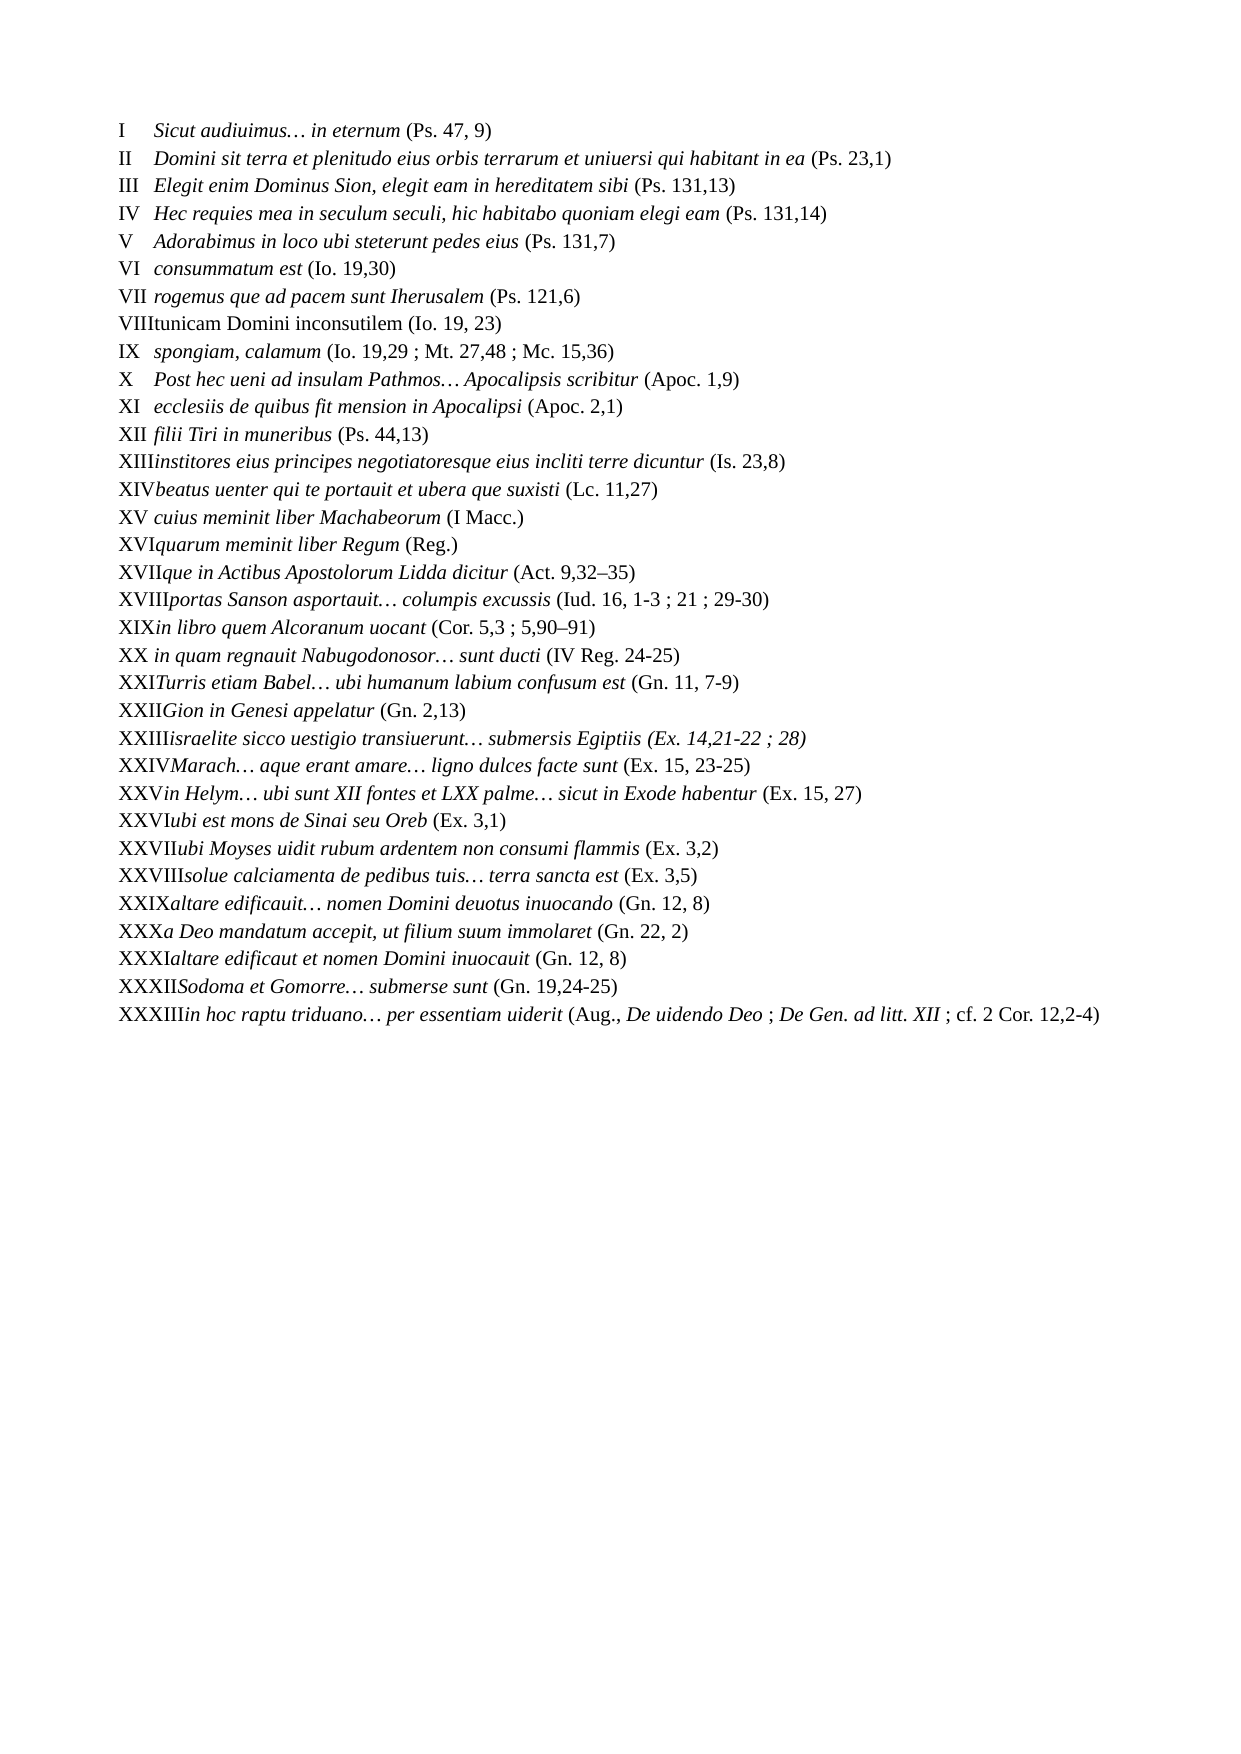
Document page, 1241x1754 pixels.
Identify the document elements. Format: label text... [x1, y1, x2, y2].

text institores eius principes negotiatoresque eius incliti terre dicuntur (Is. 23,8) [118, 449, 1122, 473]
text in quam regnauit Nabugodonosor… sunt ducti (IV Reg. 24-25) [118, 643, 1122, 667]
text tunicam Domini inconsutilem (Io. 19, 23) [118, 311, 1122, 335]
text in Helym… ubi sunt XII fontes et LXX palme… sicut in Exode habentur (Ex. 15, 27) [118, 781, 1122, 805]
text in hoc raptu triduano… per essentiam uiderit (Aug., De uidendo Deo ; De Gen. ad litt. XII ; cf. 2 Cor. 12,2-4) [118, 1001, 1122, 1026]
text a Deo mandatum accepit, ut filium suum immolaret (Gn. 22, 2) [118, 919, 1122, 943]
text ubi Moyses uidit rubum ardentem non consumi flammis (Ex. 3,2) [118, 836, 1122, 860]
text israelite sicco uestigio transiuerunt… submersis Egiptiis (Ex. 14,21-22 ; 28) [118, 725, 1122, 749]
text solue calciamenta de pedibus tuis… terra sancta est (Ex. 3,5) [118, 863, 1122, 887]
text Elegit enim Dominus Sion, elegit eam in hereditatem sibi (Ps. 131,13) [118, 173, 1122, 197]
text spongiam, calamum (Io. 19,29 ; Mt. 27,48 ; Mc. 15,36) [118, 339, 1122, 363]
text Post hec ueni ad insulam Pathmos… Apocalipsis scribitur (Apoc. 1,9) [118, 367, 1122, 391]
text filii Tiri in muneribus (Ps. 44,13) [118, 422, 1122, 446]
text Sodoma et Gomorre… submerse sunt (Gn. 19,24-25) [118, 974, 1122, 998]
text ecclesiis de quibus fit mension in Apocalipsi (Apoc. 2,1) [118, 394, 1122, 418]
text consummatum est (Io. 19,30) [118, 256, 1122, 280]
text portas Sanson asportauit… columpis excussis (Iud. 16, 1-3 ; 21 ; 29-30) [118, 587, 1122, 611]
text Sicut audiuimus… in eternum (Ps. 47, 9) [118, 118, 1122, 142]
text in libro quem Alcoranum uocant (Cor. 5,3 ; 5,90–91) [118, 615, 1122, 639]
text altare edificauit… nomen Domini deuotus inuocando (Gn. 12, 8) [118, 891, 1122, 915]
text Gion in Genesi appelatur (Gn. 2,13) [118, 698, 1122, 722]
text Hec requies mea in seculum seculi, hic habitabo quoniam elegi eam (Ps. 131,14) [118, 201, 1122, 225]
text Marach… aque erant amare… ligno dulces facte sunt (Ex. 15, 23-25) [118, 753, 1122, 777]
text ubi est mons de Sinai seu Oreb (Ex. 3,1) [118, 808, 1122, 832]
text Domini sit terra et plenitudo eius orbis terrarum et uniuersi qui habitant in ea (Ps. 23,1) [118, 146, 1122, 170]
text Adorabimus in loco ubi steterunt pedes eius (Ps. 131,7) [118, 228, 1122, 253]
text beatus uenter qui te portauit et ubera que suxisti (Lc. 11,27) [118, 477, 1122, 501]
text que in Actibus Apostolorum Lidda dicitur (Act. 9,32–35) [118, 560, 1122, 584]
text cuius meminit liber Machabeorum (I Macc.) [118, 504, 1122, 529]
text Turris etiam Babel… ubi humanum labium confusum est (Gn. 11, 7-9) [118, 670, 1122, 694]
text altare edificaut et nomen Domini inuocauit (Gn. 12, 8) [118, 946, 1122, 970]
text rogemus que ad pacem sunt Iherusalem (Ps. 121,6) [118, 284, 1122, 308]
text quarum meminit liber Regum (Reg.) [118, 532, 1122, 556]
